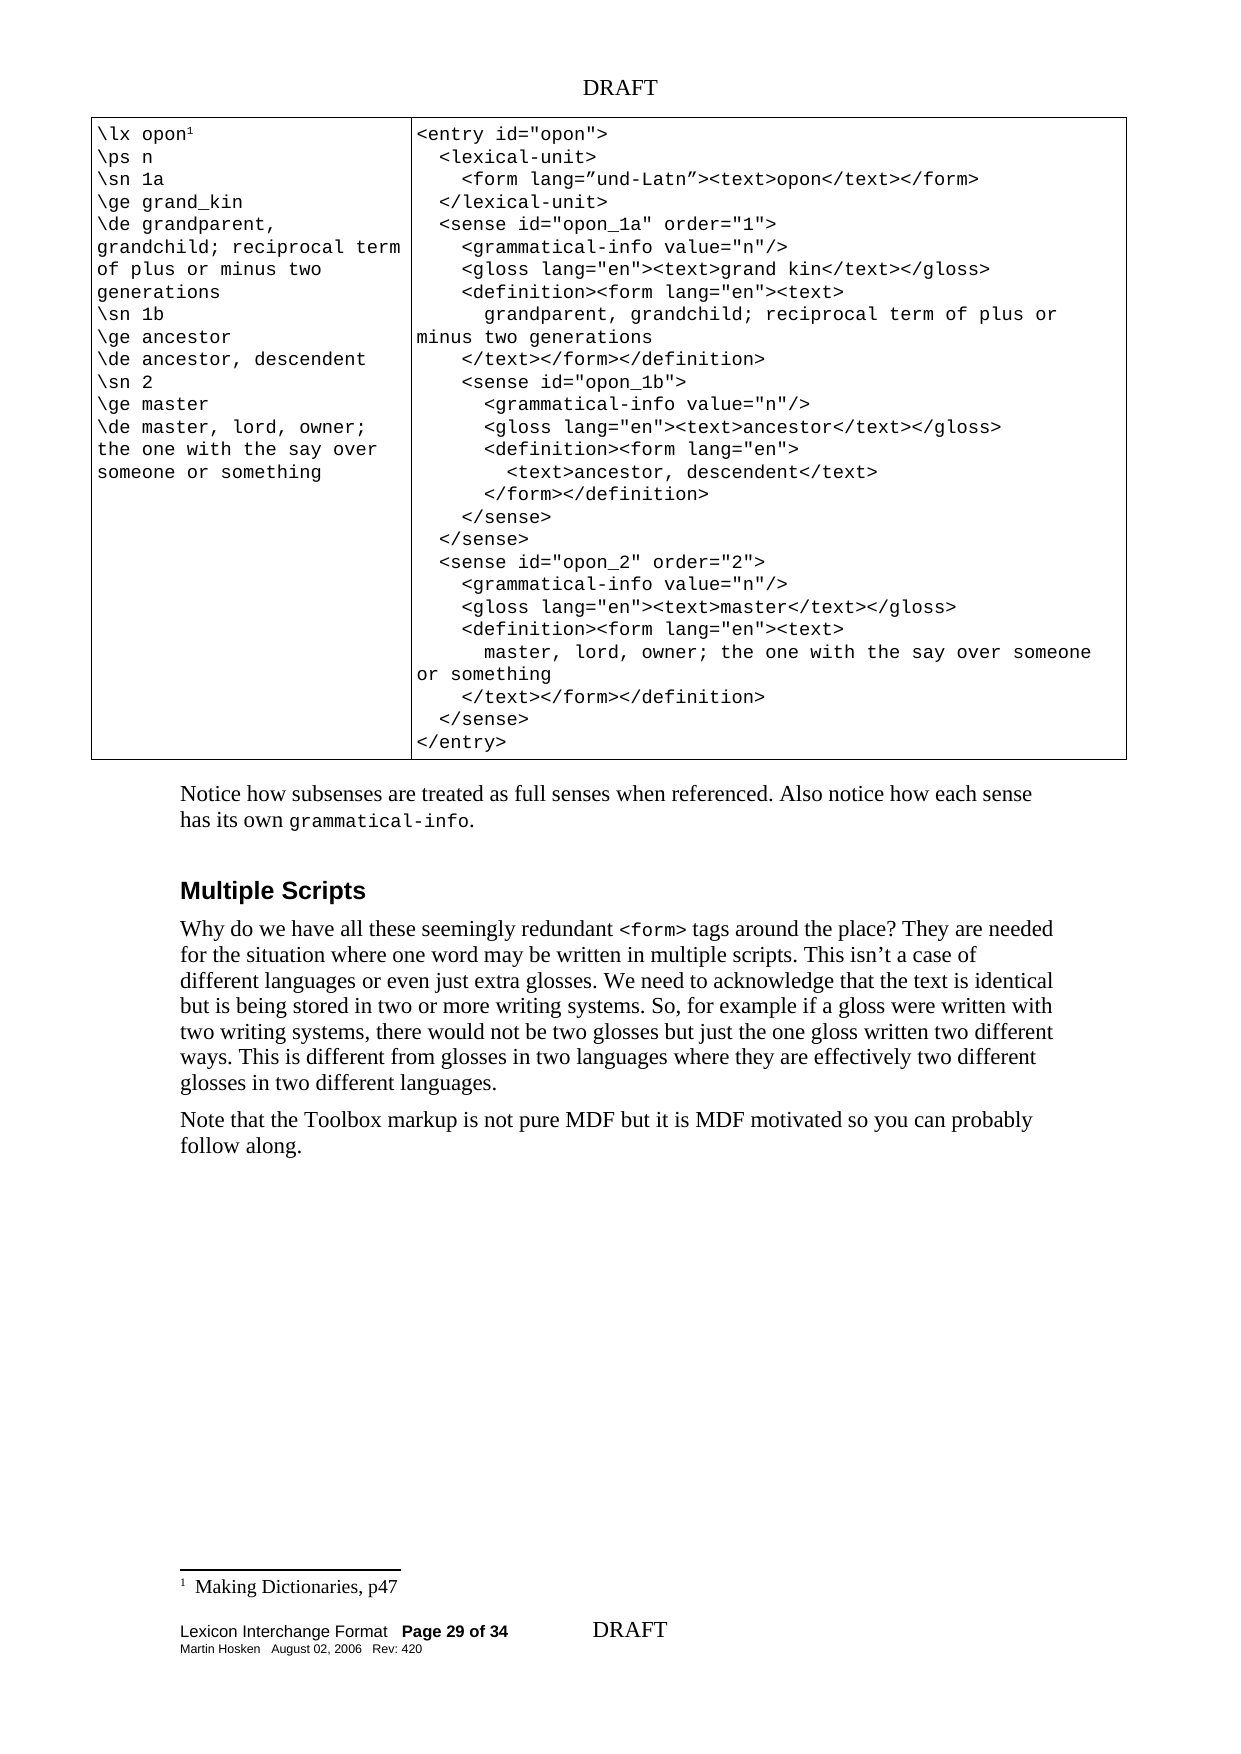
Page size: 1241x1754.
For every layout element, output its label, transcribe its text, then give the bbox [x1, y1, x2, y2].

text Note that the Toolbox markup is not pure MDF but it is MDF motivated so you can probably follow along. [180, 1107, 1061, 1158]
table_header <entry id="opon"> <lexical-unit> <form lang=”und-Latn”><text>opon</text></form> </lexical-unit> <sense id="opon_1a" order="1"> <grammatical-info value="n"/> <gloss lang="en"><text>grand kin</text></gloss> <definition><form lang="en"><text> grandparent, grandchild; reciprocal term of plus or minus two generations </text></form></definition> <sense id="opon_1b"> <grammatical-info value="n"/> <gloss lang="en"><text>ancestor</text></gloss> <definition><form lang="en"> <text>ancestor, descendent</text> </form></definition> </sense> </sense> <sense id="opon_2" order="2"> <grammatical-info value="n"/> <gloss lang="en"><text>master</text></gloss> <definition><form lang="en"><text> master, lord, owner; the one with the say over someone or something </text></form></definition> </sense> </entry> [412, 118, 1126, 758]
subtitle Multiple Scripts [180, 877, 1061, 904]
text Notice how subsenses are treated as full senses when referenced. Also notice how each sense has its own grammatical-info. [180, 781, 1061, 833]
table_header \lx opon \ps n \sn 1a \ge grand_kin \de grandparent, grandchild; reciprocal term of plus or minus two generations \sn 1b \ge ancestor \de ancestor, descendent \sn 2 \ge master \de master, lord, owner; the one with the say over someone or something [92, 118, 411, 758]
text Why do we have all these seemingly redundant <form> tags around the place? They are needed for the situation where one word may be written in multiple scripts. This isn’t a case of different languages or even just extra glosses. We need to acknowledge that the text is identical but is being stored in two or more writing systems. So, for example if a gloss were written with two writing systems, there would not be two glosses but just the one gloss written two different ways. This is different from glosses in two languages where they are effectively two different glosses in two different languages. [180, 916, 1061, 1095]
